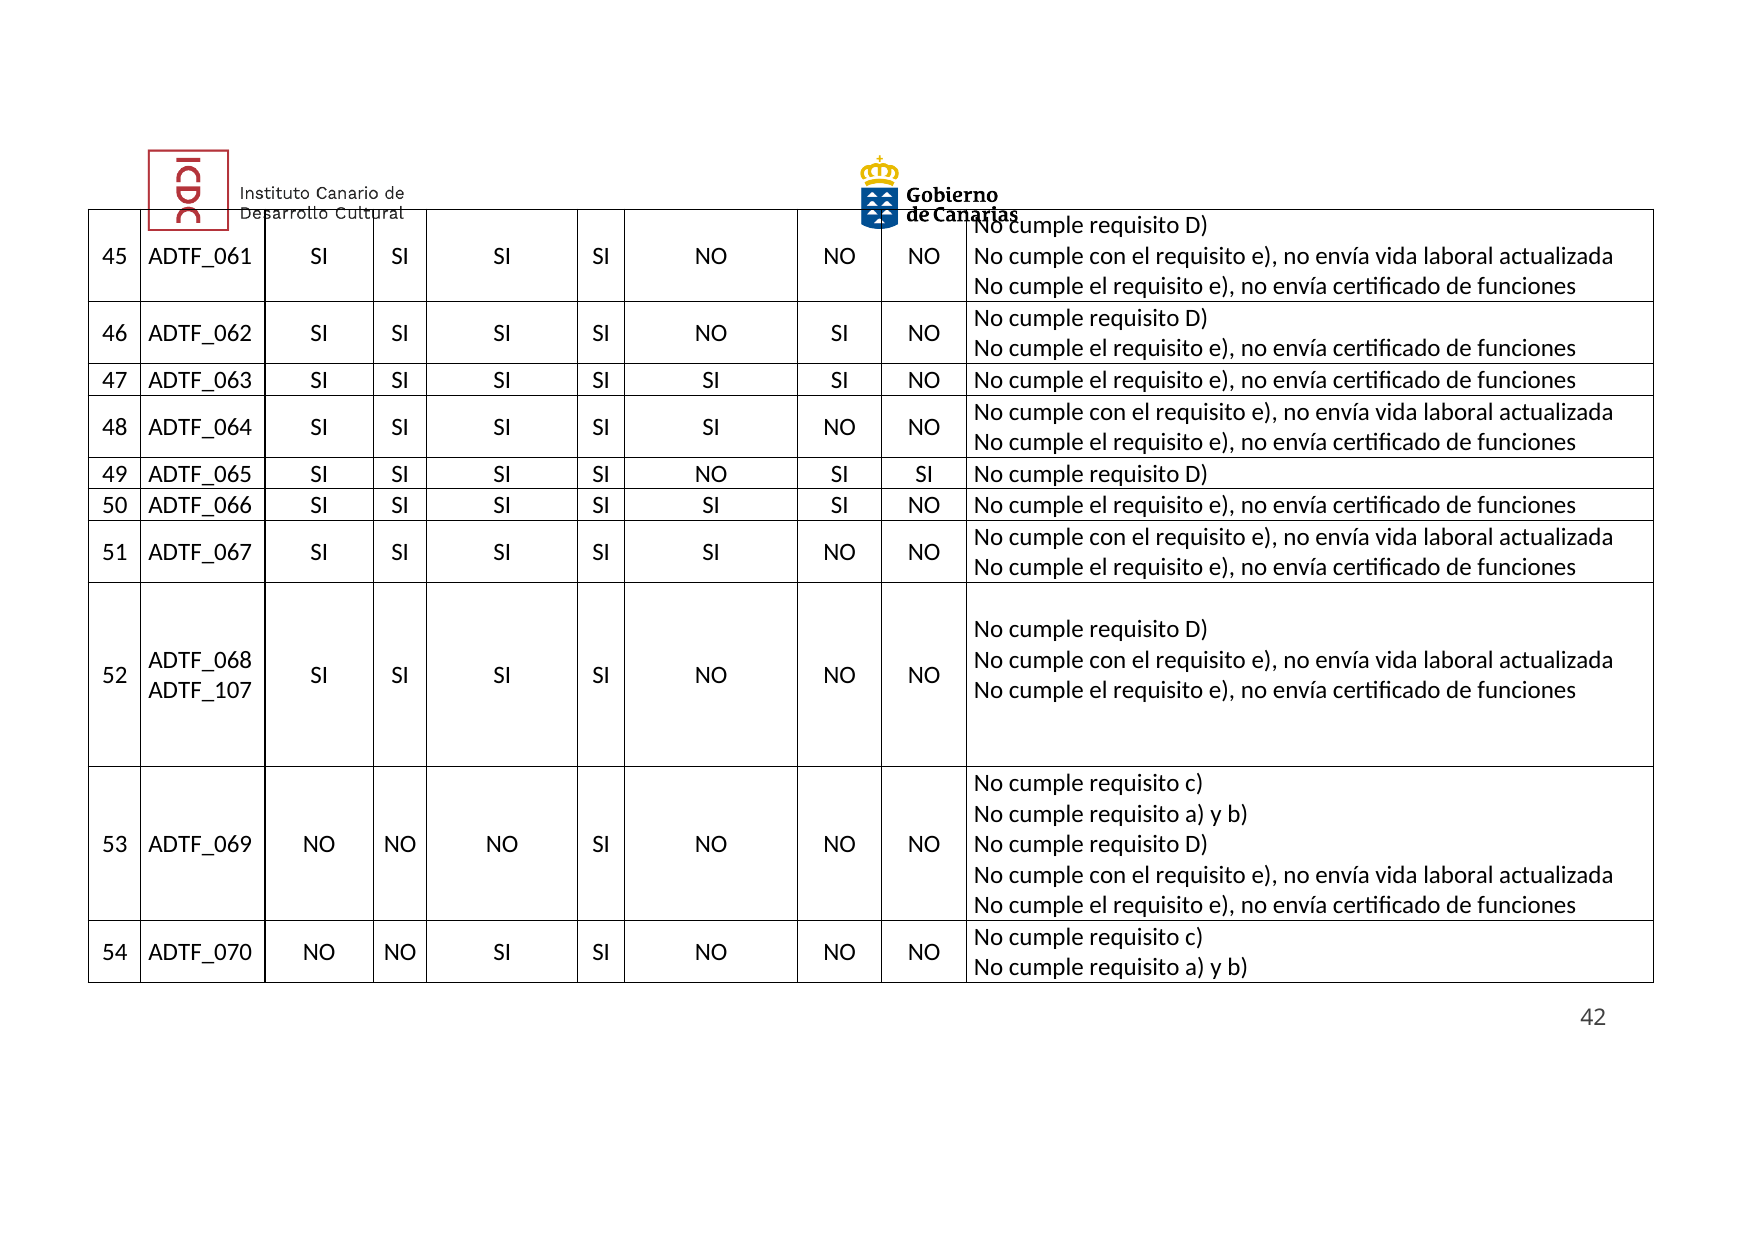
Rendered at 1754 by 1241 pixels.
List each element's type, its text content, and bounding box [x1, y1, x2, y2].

table_cell NO [625, 583, 797, 766]
table_cell SI [266, 364, 373, 395]
table_cell SI [798, 489, 881, 520]
table_cell SI [427, 396, 577, 457]
table_cell No cumple el requisito e), no envía certificado de funciones [967, 489, 1653, 520]
table_cell NO [374, 767, 426, 920]
table_cell NO [625, 458, 797, 488]
table_cell SI [625, 396, 797, 457]
table_cell ADTF_065 [141, 458, 264, 488]
table_cell SI [374, 364, 426, 395]
table_cell No cumple con el requisito e), no envía vida laboral actualizada No cumple el requisito e), no envía certificado de funciones [967, 396, 1653, 457]
table_cell NO [625, 302, 797, 363]
table_cell NO [798, 396, 881, 457]
table_cell NO [882, 489, 966, 520]
table_cell SI [578, 767, 624, 920]
table_cell SI [427, 489, 577, 520]
table_cell SI [374, 521, 426, 582]
table_cell No cumple requisito D) [967, 458, 1653, 488]
table_cell ADTF_069 [141, 767, 264, 920]
table_cell SI [798, 364, 881, 395]
table_cell SI [266, 521, 373, 582]
table_cell SI [798, 458, 881, 488]
table_cell No cumple con el requisito e), no envía vida laboral actualizada No cumple el requisito e), no envía certificado de funciones [967, 521, 1653, 582]
table_cell NO [625, 210, 797, 301]
table_cell 46 [89, 302, 140, 363]
table_cell 47 [89, 364, 140, 395]
table_cell SI [882, 458, 966, 488]
table_cell NO [882, 583, 966, 766]
table_cell SI [266, 583, 373, 766]
table_cell NO [625, 921, 797, 982]
table_cell SI [578, 396, 624, 457]
table_cell NO [882, 767, 966, 920]
table_cell SI [266, 210, 373, 301]
table_cell No cumple requisito D) No cumple el requisito e), no envía certificado de funciones [967, 302, 1653, 363]
table_cell NO [882, 302, 966, 363]
table_cell 48 [89, 396, 140, 457]
table_cell ADTF_062 [141, 302, 264, 363]
table_cell 53 [89, 767, 140, 920]
table_cell ADTF_067 [141, 521, 264, 582]
table_cell SI [266, 489, 373, 520]
table_cell No cumple requisito c) No cumple requisito a) y b) [967, 921, 1653, 982]
table_cell SI [374, 458, 426, 488]
table_cell NO [798, 210, 881, 301]
table_cell 49 [89, 458, 140, 488]
table_cell No cumple el requisito e), no envía certificado de funciones [967, 364, 1653, 395]
table_cell No cumple requisito D) No cumple con el requisito e), no envía vida laboral actualizada No cumple el requisito e), no envía certificado de funciones [967, 583, 1653, 766]
table_cell 51 [89, 521, 140, 582]
table_cell NO [882, 396, 966, 457]
table_cell SI [427, 364, 577, 395]
table_cell SI [578, 302, 624, 363]
table_cell NO [266, 921, 373, 982]
table_cell SI [578, 583, 624, 766]
table_cell No cumple requisito D) No cumple con el requisito e), no envía vida laboral actualizada No cumple el requisito e), no envía certificado de funciones [967, 210, 1653, 301]
table_cell 54 [89, 921, 140, 982]
table_cell NO [798, 767, 881, 920]
table_cell SI [625, 521, 797, 582]
table_cell SI [578, 364, 624, 395]
table_cell NO [798, 921, 881, 982]
table_cell SI [427, 583, 577, 766]
table_cell NO [625, 767, 797, 920]
table_cell NO [427, 767, 577, 920]
table_cell ADTF_064 [141, 396, 264, 457]
table_cell SI [427, 521, 577, 582]
table_cell SI [374, 489, 426, 520]
table_cell NO [882, 521, 966, 582]
table_cell SI [427, 921, 577, 982]
table_cell SI [427, 458, 577, 488]
table_cell SI [266, 302, 373, 363]
table_cell SI [374, 302, 426, 363]
table_cell SI [578, 458, 624, 488]
table_cell SI [578, 521, 624, 582]
table_cell NO [882, 364, 966, 395]
table_cell SI [374, 583, 426, 766]
table_cell SI [578, 921, 624, 982]
table_cell SI [266, 396, 373, 457]
table_cell SI [427, 302, 577, 363]
table_cell ADTF_068 ADTF_107 [141, 583, 264, 766]
table_cell 45 [89, 210, 140, 301]
table_cell SI [427, 210, 577, 301]
table_cell SI [625, 489, 797, 520]
table_cell NO [882, 210, 966, 301]
table_cell ADTF_070 [141, 921, 264, 982]
table_cell SI [266, 458, 373, 488]
table_cell 52 [89, 583, 140, 766]
table_cell NO [798, 583, 881, 766]
table_cell ADTF_061 [141, 210, 264, 301]
table_cell SI [374, 396, 426, 457]
table_cell NO [798, 521, 881, 582]
table_cell ADTF_063 [141, 364, 264, 395]
table_cell NO [882, 921, 966, 982]
table_cell ADTF_066 [141, 489, 264, 520]
table_cell SI [798, 302, 881, 363]
table_cell NO [374, 921, 426, 982]
table_cell No cumple requisito c) No cumple requisito a) y b) No cumple requisito D) No cumple con el requisito e), no envía vida laboral actualizada No cumple el requisito e), no envía certificado de funciones [967, 767, 1653, 920]
table_cell NO [266, 767, 373, 920]
table_cell 50 [89, 489, 140, 520]
table_cell SI [374, 210, 426, 301]
table_cell SI [578, 489, 624, 520]
table_cell SI [625, 364, 797, 395]
table_cell SI [578, 210, 624, 301]
